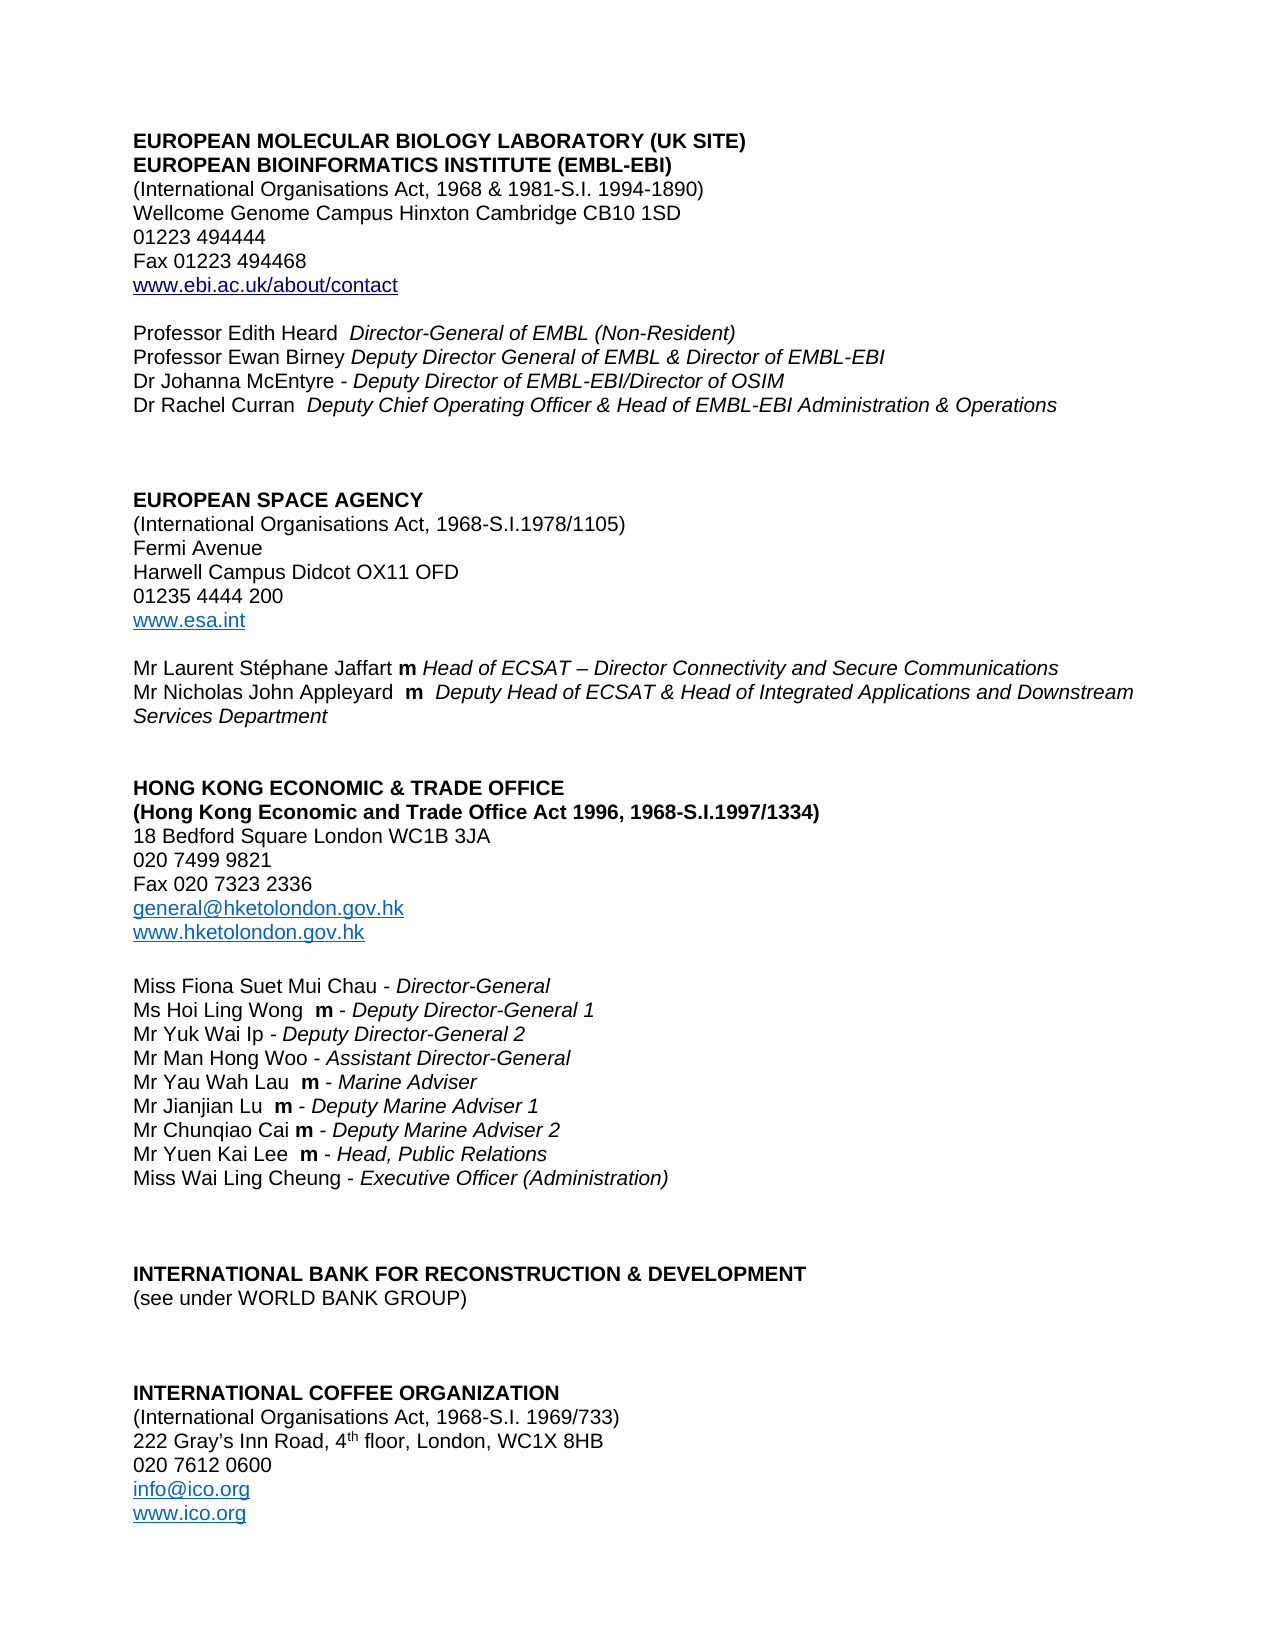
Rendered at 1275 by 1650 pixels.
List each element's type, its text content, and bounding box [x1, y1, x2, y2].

text info@ico.org [133, 1477, 1181, 1501]
text Mr Yau Wah Lau m - Marine Adviser [133, 1070, 1181, 1094]
text Fax 020 7323 2336 [133, 872, 1181, 896]
text Dr Johanna McEntyre - Deputy Director of EMBL-EBI/Director of OSIM [133, 368, 1181, 392]
text general@hketolondon.gov.hk [133, 896, 1181, 919]
text www.ico.org [133, 1501, 1181, 1525]
text Mr Yuen Kai Lee m - Head, Public Relations [133, 1142, 1181, 1166]
text Miss Wai Ling Cheung - Executive Officer (Administration) [133, 1166, 1181, 1189]
text Wellcome Genome Campus Hinxton Cambridge CB10 1SD [133, 201, 1181, 225]
text INTERNATIONAL COFFEE ORGANIZATION [133, 1381, 1181, 1405]
text 18 Bedford Square London WC1B 3JA [133, 824, 1181, 848]
text Mr Man Hong Woo - Assistant Director-General [133, 1046, 1181, 1070]
text (see under WORLD BANK GROUP) [133, 1285, 1181, 1309]
text Mr Jianjian Lu m - Deputy Marine Adviser 1 [133, 1094, 1181, 1118]
subtitle (Hong Kong Economic and Trade Office Act 1996, 1968-S.I.1997/1334) [133, 800, 1181, 824]
text 222 Gray’s Inn Road, 4th floor, London, WC1X 8HB [133, 1429, 1181, 1453]
text (International Organisations Act, 1968-S.I.1978/1105) [133, 512, 1181, 536]
subtitle HONG KONG ECONOMIC & TRADE OFFICE [133, 776, 1181, 800]
text Mr Nicholas John Appleyard m Deputy Head of ECSAT & Head of Integrated Applications and Downstream Services Department [133, 680, 1181, 728]
text Professor Edith Heard Director-General of EMBL (Non-Resident) [133, 321, 1181, 344]
text Mr Chunqiao Cai m - Deputy Marine Adviser 2 [133, 1118, 1181, 1142]
text (International Organisations Act, 1968-S.I. 1969/733) [133, 1405, 1181, 1429]
text (International Organisations Act, 1968 & 1981-S.I. 1994-1890) [133, 177, 1181, 201]
text Mr Yuk Wai Ip - Deputy Director-General 2 [133, 1022, 1181, 1046]
text Professor Ewan Birney Deputy Director General of EMBL & Director of EMBL-EBI [133, 344, 1181, 368]
text www.ebi.ac.uk/about/contact [133, 273, 1181, 297]
text Ms Hoi Ling Wong m - Deputy Director-General 1 [133, 998, 1181, 1022]
text www.esa.int [133, 608, 1181, 632]
text Fax 01223 494468 [133, 249, 1181, 273]
text EUROPEAN MOLECULAR BIOLOGY LABORATORY (UK SITE) [133, 129, 1181, 153]
text 01223 494444 [133, 225, 1181, 249]
text Harwell Campus Didcot OX11 OFD [133, 560, 1181, 584]
text Miss Fiona Suet Mui Chau - Director-General [133, 974, 1181, 998]
text Dr Rachel Curran Deputy Chief Operating Officer & Head of EMBL-EBI Administration & Operations [133, 392, 1181, 416]
text EUROPEAN BIOINFORMATICS INSTITUTE (EMBL-EBI) [133, 153, 1181, 177]
text Mr Laurent Stéphane Jaffart m Head of ECSAT – Director Connectivity and Secure Communications [133, 656, 1181, 680]
text 01235 4444 200 [133, 584, 1181, 608]
text EUROPEAN SPACE AGENCY [133, 488, 1181, 512]
text Fermi Avenue [133, 536, 1181, 560]
text 020 7499 9821 [133, 848, 1181, 872]
text www.hketolondon.gov.hk [133, 919, 1181, 943]
text INTERNATIONAL BANK FOR RECONSTRUCTION & DEVELOPMENT [133, 1261, 1181, 1285]
text 020 7612 0600 [133, 1453, 1181, 1477]
